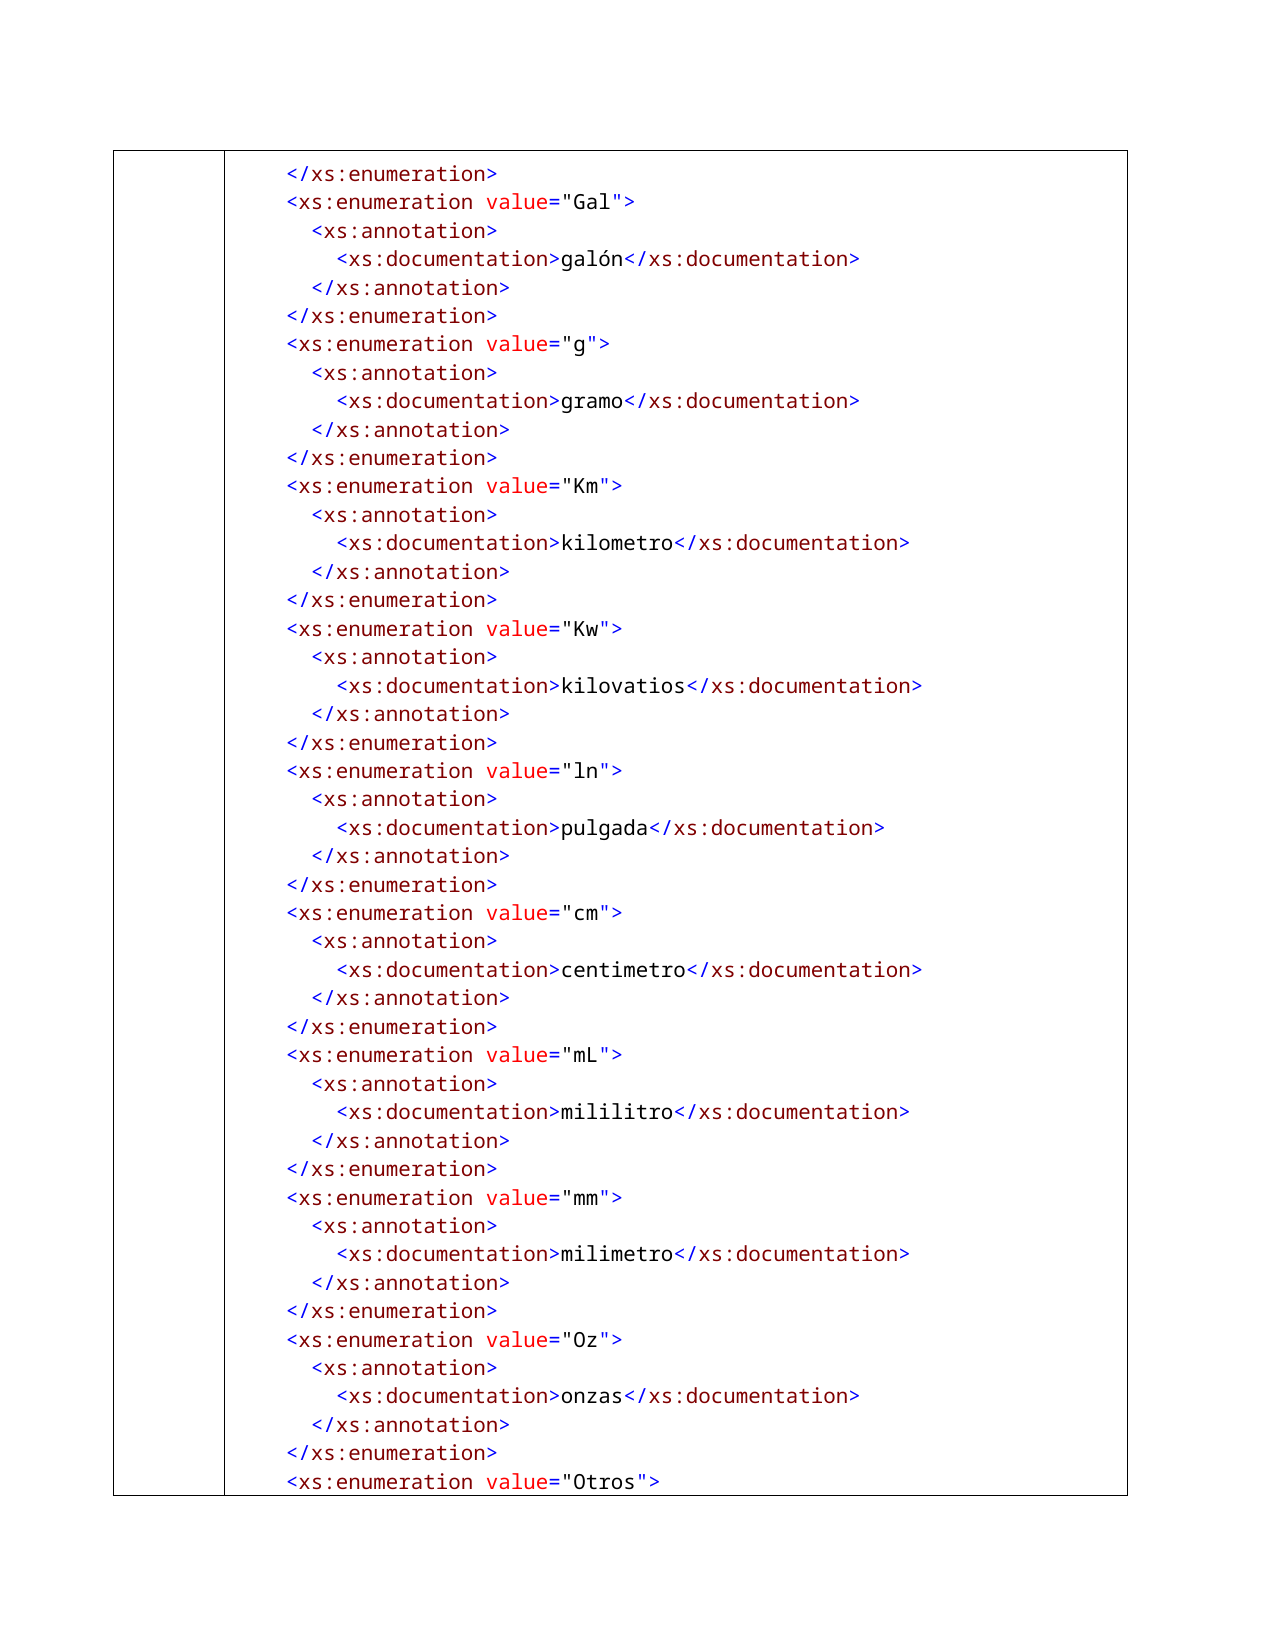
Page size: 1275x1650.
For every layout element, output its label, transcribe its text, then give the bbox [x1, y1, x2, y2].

table_cell </xs:enumeration> <xs:enumeration value="Gal"> <xs:annotation> <xs:documentation>galón</xs:documentation> </xs:annotation> </xs:enumeration> <xs:enumeration value="g"> <xs:annotation> <xs:documentation>gramo</xs:documentation> </xs:annotation> </xs:enumeration> <xs:enumeration value="Km"> <xs:annotation> <xs:documentation>kilometro</xs:documentation> </xs:annotation> </xs:enumeration> <xs:enumeration value="Kw"> <xs:annotation> <xs:documentation>kilovatios</xs:documentation> </xs:annotation> </xs:enumeration> <xs:enumeration value="ln"> <xs:annotation> <xs:documentation>pulgada</xs:documentation> </xs:annotation> </xs:enumeration> <xs:enumeration value="cm"> <xs:annotation> <xs:documentation>centimetro</xs:documentation> </xs:annotation> </xs:enumeration> <xs:enumeration value="mL"> <xs:annotation> <xs:documentation>mililitro</xs:documentation> </xs:annotation> </xs:enumeration> <xs:enumeration value="mm"> <xs:annotation> <xs:documentation>milimetro</xs:documentation> </xs:annotation> </xs:enumeration> <xs:enumeration value="Oz"> <xs:annotation> <xs:documentation>onzas</xs:documentation> </xs:annotation> </xs:enumeration> <xs:enumeration value="Otros"> [225, 151, 1127, 1495]
table_cell [114, 151, 224, 1495]
